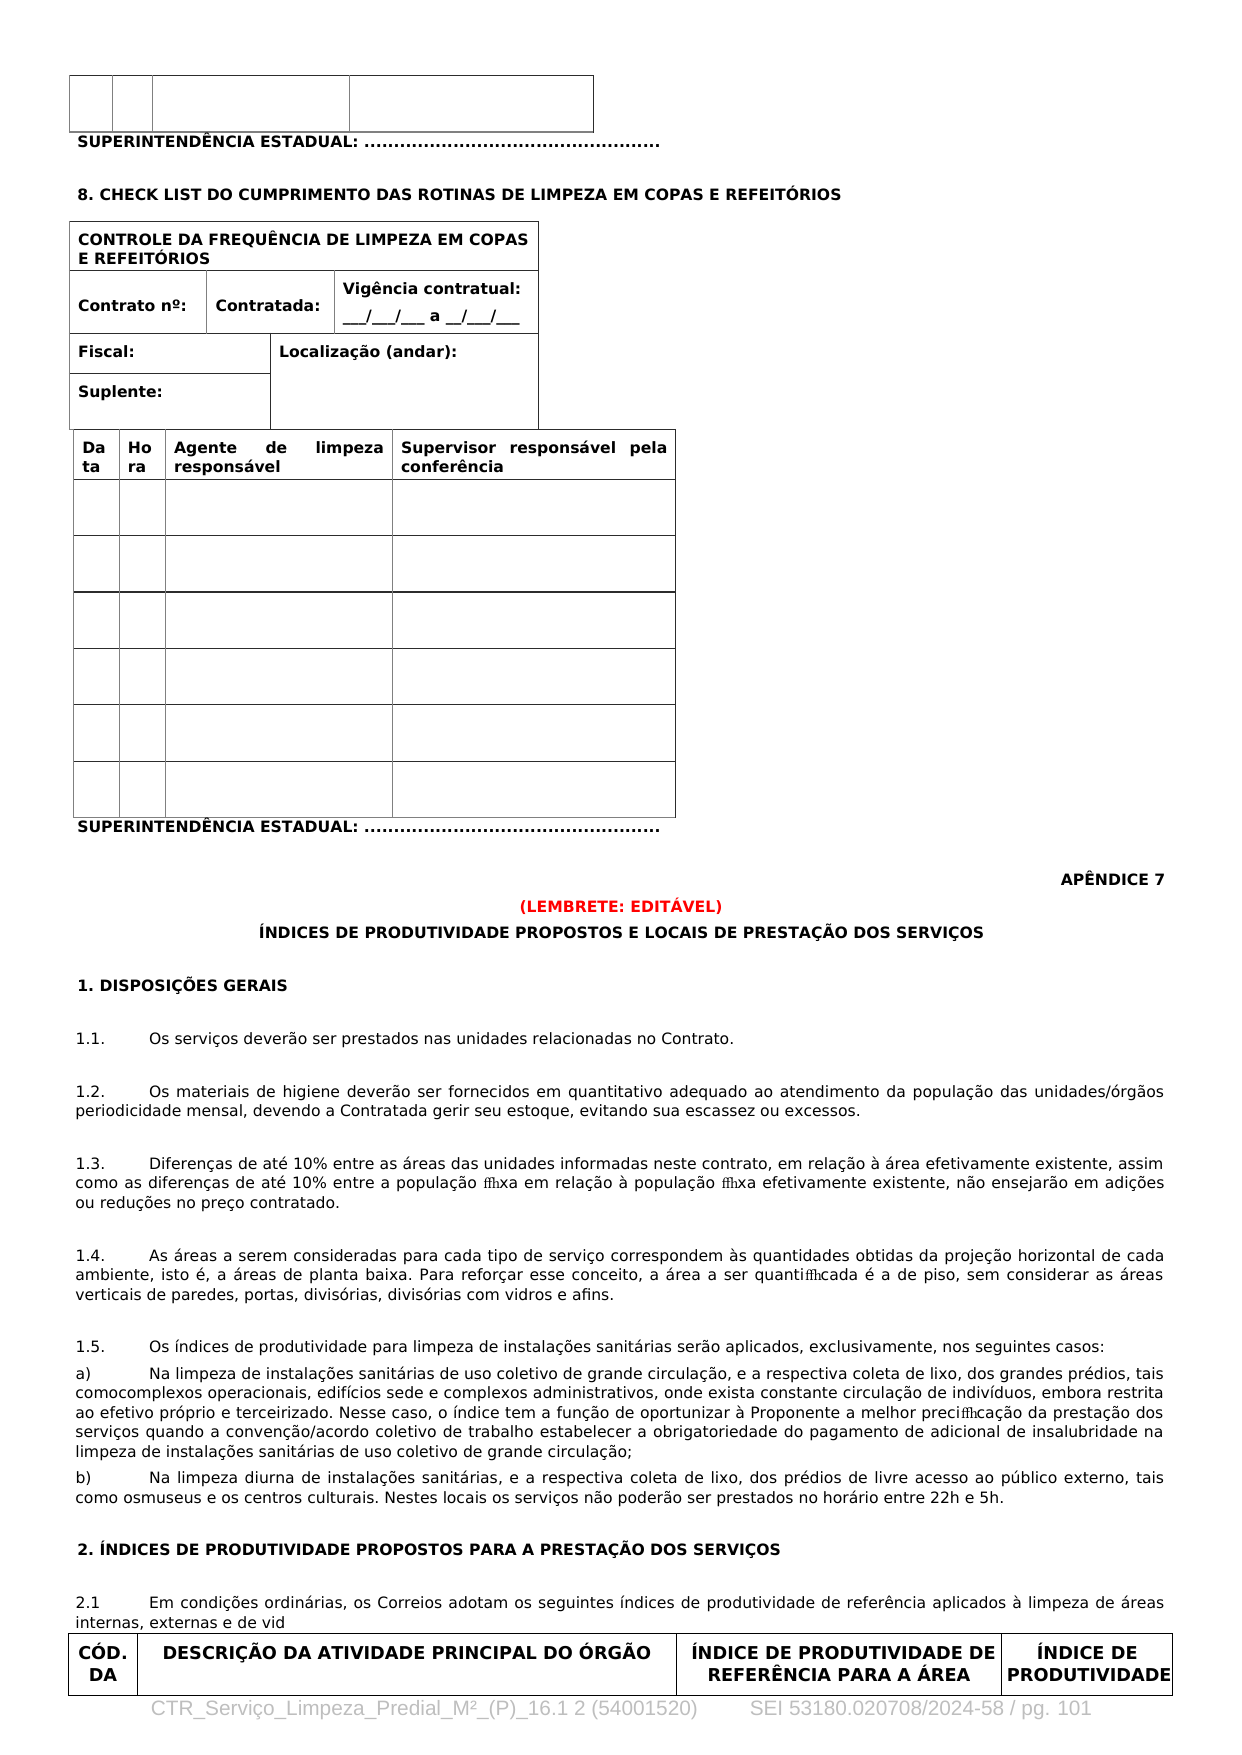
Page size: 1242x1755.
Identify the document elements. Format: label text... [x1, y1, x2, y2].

table_cell [120, 536, 165, 591]
table_cell [393, 480, 675, 535]
table_cell [166, 705, 392, 761]
table_header DESCRIÇÃO DA ATIVIDADE PRINCIPAL DO ÓRGÃO [138, 1634, 676, 1694]
table_cell [69, 704, 73, 761]
table_cell [69, 761, 73, 817]
text SUPERINTENDÊNCIA ESTADUAL: .................................................. [77, 132, 1183, 151]
table_cell [166, 480, 392, 535]
table_cell [120, 762, 165, 817]
table_cell [166, 649, 392, 704]
table_header CONTROLE DA FREQUÊNCIA DE LIMPEZA EM COPAS E REFEITÓRIOS [70, 222, 538, 270]
table_cell [120, 480, 165, 535]
text APÊNDICE 7 (LEMBRETE: EDITÁVEL) [519, 871, 1189, 916]
table_cell Data [74, 430, 119, 478]
table_cell [69, 648, 73, 704]
list ÍNDICES DE PRODUTIVIDADE PROPOSTOS PARA A PRESTAÇÃO DOS SERVIÇOS [77, 1541, 1183, 1559]
list As áreas a serem consideradas para cada tipo de serviço correspondem às quantidades obtidas da projeção horizontal de cada ambiente, isto é, a áreas de planta baixa. Para reforçar esse conceito, a área a ser quanticada é a de piso, sem considerar as áreas verticais de paredes, portas, divisórias, divisórias com vidros e afins. [75, 1247, 1166, 1304]
list Diferenças de até 10% entre as áreas das unidades informadas neste contrato, em relação à área efetivamente existente, assim como as diferenças de até 10% entre a população xa em relação à população xa efetivamente existente, não ensejarão em adições ou reduções no preço contratado. [75, 1155, 1166, 1212]
list Em condições ordinárias, os Correios adotam os seguintes índices de produtividade de referência aplicados à limpeza de áreas internas, externas e de vid [75, 1594, 1166, 1632]
table_cell [539, 270, 676, 333]
table_cell [69, 479, 73, 535]
table_cell [69, 535, 73, 591]
table_cell [74, 593, 119, 648]
table_cell [393, 649, 675, 704]
list CHECK LIST DO CUMPRIMENTO DAS ROTINAS DE LIMPEZA EM COPAS E REFEITÓRIOS [77, 186, 1183, 204]
table_cell [539, 333, 676, 372]
table_cell Supervisor responsável pela conferência [393, 430, 675, 478]
table_cell [393, 762, 675, 817]
table_cell [70, 76, 112, 131]
list Os índices de produtividade para limpeza de instalações sanitárias serão aplicados, exclusivamente, nos seguintes casos: [75, 1338, 1166, 1356]
table_cell [74, 480, 119, 535]
text ÍNDICES DE PRODUTIVIDADE PROPOSTOS E LOCAIS DE PRESTAÇÃO DOS SERVIÇOS [75, 924, 1168, 942]
table_cell [69, 591, 73, 648]
table_cell [74, 705, 119, 761]
table_cell [69, 430, 73, 478]
table_cell [120, 705, 165, 761]
table_cell [74, 536, 119, 591]
table_cell [74, 762, 119, 817]
table_header CÓD. DA [69, 1634, 137, 1694]
list Na limpeza de instalações sanitárias de uso coletivo de grande circulação, e a respectiva coleta de lixo, dos grandes prédios, tais comocomplexos operacionais, edifícios sede e complexos administrativos, onde exista constante circulação de indivíduos, embora restrita ao efetivo próprio e terceirizado. Nesse caso, o índice tem a função de oportunizar à Proponente a melhor precicação da prestação dos serviços quando a convenção/acordo coletivo de trabalho estabelecer a obrigatoriedade do pagamento de adicional de insalubridade na limpeza de instalações sanitárias de uso coletivo de grande circulação; [75, 1365, 1166, 1461]
list DISPOSIÇÕES GERAIS [77, 977, 1183, 995]
list Os serviços deverão ser prestados nas unidades relacionadas no Contrato. [75, 1030, 1166, 1048]
table_header [539, 221, 676, 270]
table_cell Vigência contratual: ___/___/___ a __/___/___ [335, 271, 538, 333]
table_cell [393, 593, 675, 648]
table_cell [393, 705, 675, 761]
table_cell Fiscal: [70, 334, 270, 372]
list Na limpeza diurna de instalações sanitárias, e a respectiva coleta de lixo, dos prédios de livre acesso ao público externo, tais como osmuseus e os centros culturais. Nestes locais os serviços não poderão ser prestados no horário entre 22h e 5h. [75, 1469, 1166, 1507]
table_cell [120, 649, 165, 704]
table_header ÍNDICE DE PRODUTIVIDADE [1002, 1634, 1172, 1694]
table_cell Agente de limpeza responsável [166, 430, 392, 478]
table_cell [166, 593, 392, 648]
table_cell Suplente: [70, 374, 270, 429]
table_cell [153, 76, 349, 131]
table_cell [350, 76, 593, 131]
table_header ÍNDICE DE PRODUTIVIDADE DE REFERÊNCIA PARA A ÁREA [677, 1634, 1001, 1694]
table_cell [74, 649, 119, 704]
table_cell Contrato nº: [70, 271, 206, 333]
table_cell [166, 762, 392, 817]
table_cell Contratada: [207, 271, 334, 333]
text SUPERINTENDÊNCIA ESTADUAL: .................................................. [77, 818, 1183, 836]
table_cell [539, 373, 676, 429]
list Os materiais de higiene deverão ser fornecidos em quantitativo adequado ao atendimento da população das unidades/órgãos periodicidade mensal, devendo a Contratada gerir seu estoque, evitando sua escassez ou excessos. [75, 1083, 1166, 1120]
table_cell Localização (andar): [271, 334, 538, 429]
table_cell [120, 593, 165, 648]
table_cell [393, 536, 675, 591]
table_cell Hora [120, 430, 165, 478]
table_cell [166, 536, 392, 591]
table_cell [113, 76, 152, 131]
